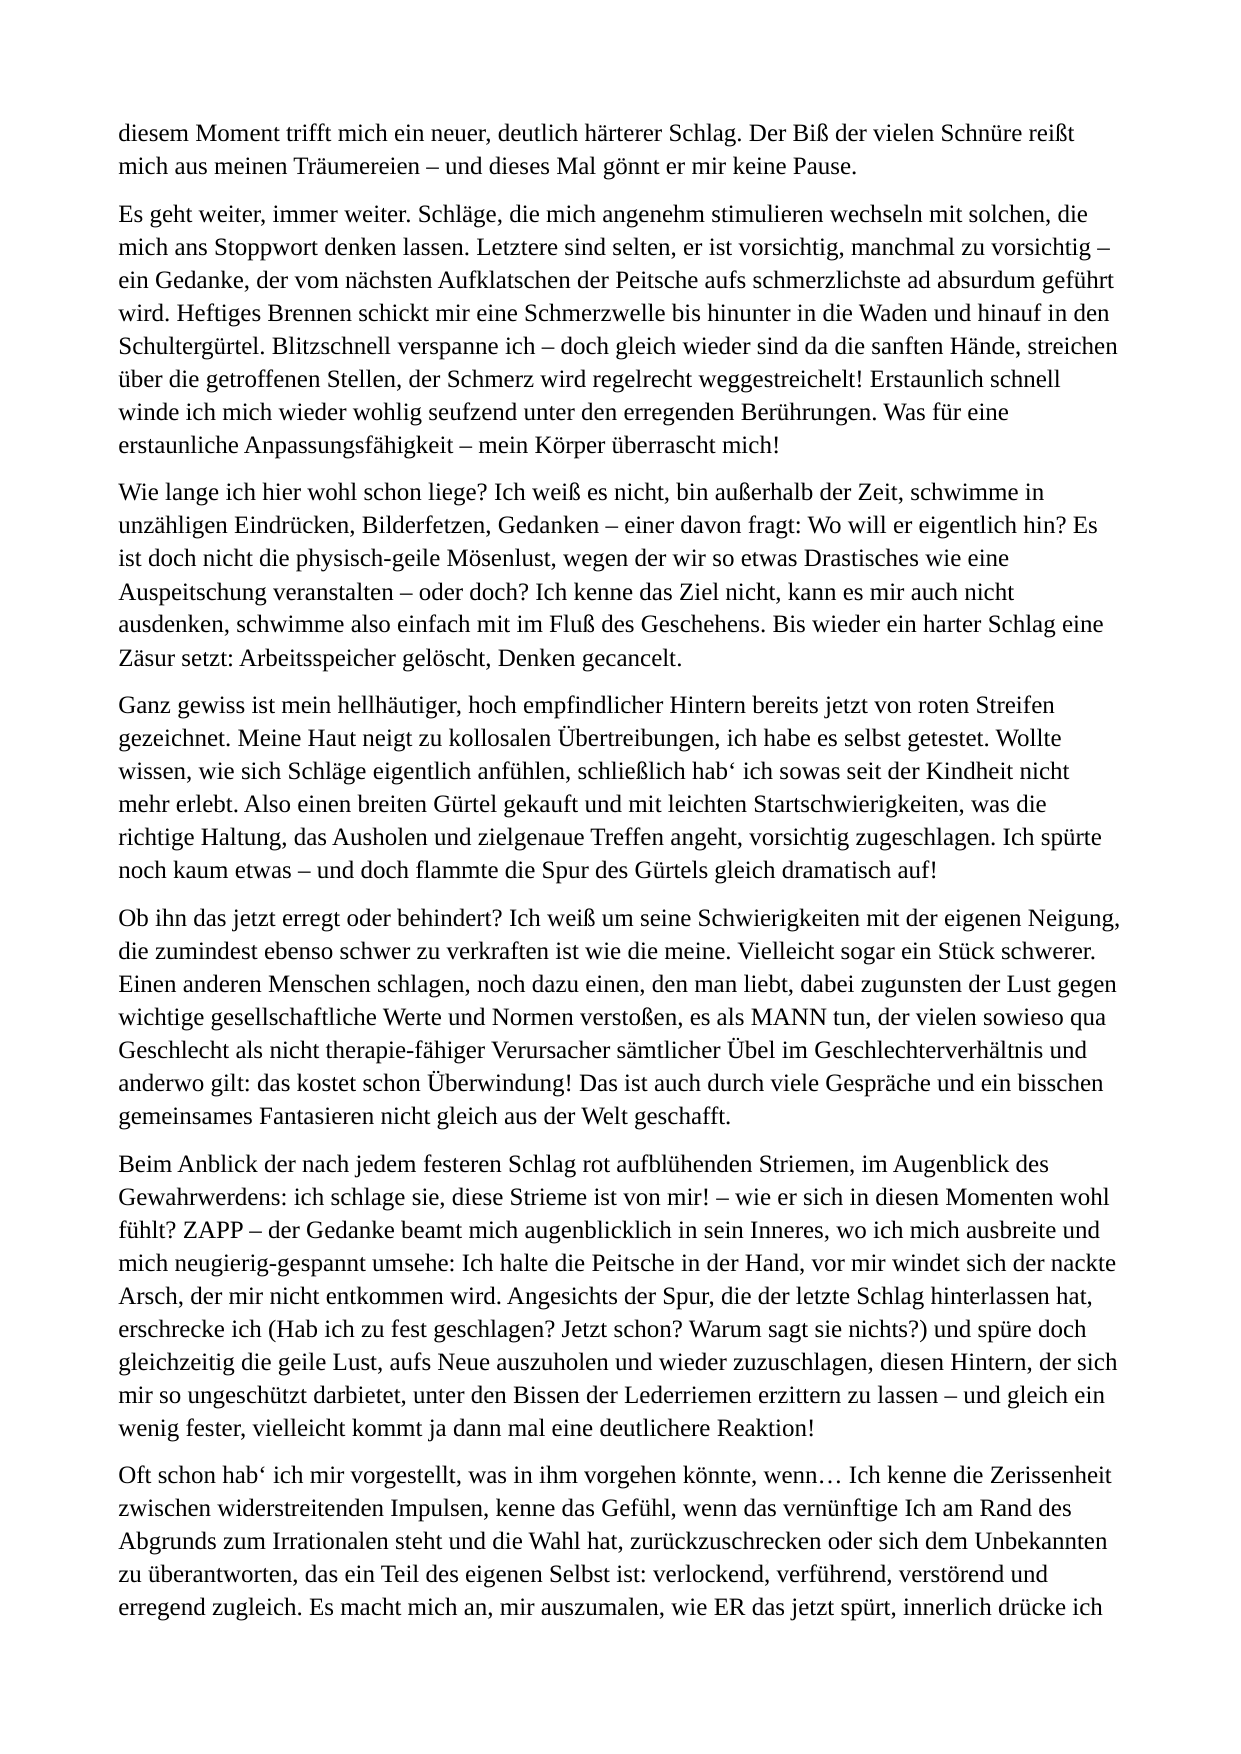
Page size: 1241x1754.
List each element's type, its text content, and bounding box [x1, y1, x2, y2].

text Ganz gewiss ist mein hellhäutiger, hoch empfindlicher Hintern bereits jetzt von roten Streifen gezeichnet. Meine Haut neigt zu kollosalen Übertreibungen, ich habe es selbst getestet. Wollte wissen, wie sich Schläge eigentlich anfühlen, schließlich hab‘ ich sowas seit der Kindheit nicht mehr erlebt. Also einen breiten Gürtel gekauft und mit leichten Startschwierigkeiten, was die richtige Haltung, das Ausholen und zielgenaue Treffen angeht, vorsichtig zugeschlagen. Ich spürte noch kaum etwas – und doch flammte die Spur des Gürtels gleich dramatisch auf! [118, 690, 1122, 884]
text Wie lange ich hier wohl schon liege? Ich weiß es nicht, bin außerhalb der Zeit, schwimme in unzähligen Eindrücken, Bilderfetzen, Gedanken – einer davon fragt: Wo will er eigentlich hin? Es ist doch nicht die physisch-geile Mösenlust, wegen der wir so etwas Drastisches wie eine Auspeitschung veranstalten – oder doch? Ich kenne das Ziel nicht, kann es mir auch nicht ausdenken, schwimme also einfach mit im Fluß des Geschehens. Bis wieder ein harter Schlag eine Zäsur setzt: Arbeitsspeicher gelöscht, Denken gecancelt. [118, 477, 1122, 671]
text Beim Anblick der nach jedem festeren Schlag rot aufblühenden Striemen, im Augenblick des Gewahrwerdens: ich schlage sie, diese Strieme ist von mir! – wie er sich in diesen Momenten wohl fühlt? ZAPP – der Gedanke beamt mich augenblicklich in sein Inneres, wo ich mich ausbreite und mich neugierig-gespannt umsehe: Ich halte die Peitsche in der Hand, vor mir windet sich der nackte Arsch, der mir nicht entkommen wird. Angesichts der Spur, die der letzte Schlag hinterlassen hat, erschrecke ich (Hab ich zu fest geschlagen? Jetzt schon? Warum sagt sie nichts?) und spüre doch gleichzeitig die geile Lust, aufs Neue auszuholen und wieder zuzuschlagen, diesen Hintern, der sich mir so ungeschützt darbietet, unter den Bissen der Lederriemen erzittern zu lassen – und gleich ein wenig fester, vielleicht kommt ja dann mal eine deutlichere Reaktion! [118, 1149, 1122, 1442]
text Oft schon hab‘ ich mir vorgestellt, was in ihm vorgehen könnte, wenn… Ich kenne die Zerissenheit zwischen widerstreitenden Impulsen, kenne das Gefühl, wenn das vernünftige Ich am Rand des Abgrunds zum Irrationalen steht und die Wahl hat, zurückzuschrecken oder sich dem Unbekannten zu überantworten, das ein Teil des eigenen Selbst ist: verlockend, verführend, verstörend und erregend zugleich. Es macht mich an, mir auszumalen, wie ER das jetzt spürt, innerlich drücke ich [118, 1460, 1122, 1621]
text Es geht weiter, immer weiter. Schläge, die mich angenehm stimulieren wechseln mit solchen, die mich ans Stoppwort denken lassen. Letztere sind selten, er ist vorsichtig, manchmal zu vorsichtig – ein Gedanke, der vom nächsten Aufklatschen der Peitsche aufs schmerzlichste ad absurdum geführt wird. Heftiges Brennen schickt mir eine Schmerzwelle bis hinunter in die Waden und hinauf in den Schultergürtel. Blitzschnell verspanne ich – doch gleich wieder sind da die sanften Hände, streichen über die getroffenen Stellen, der Schmerz wird regelrecht weggestreichelt! Erstaunlich schnell winde ich mich wieder wohlig seufzend unter den erregenden Berührungen. Was für eine erstaunliche Anpassungsfähigkeit – mein Körper überrascht mich! [118, 199, 1122, 459]
text diesem Moment trifft mich ein neuer, deutlich härterer Schlag. Der Biß der vielen Schnüre reißt mich aus meinen Träumereien – und dieses Mal gönnt er mir keine Pause. [118, 118, 1122, 180]
text Ob ihn das jetzt erregt oder behindert? Ich weiß um seine Schwierigkeiten mit der eigenen Neigung, die zumindest ebenso schwer zu verkraften ist wie die meine. Vielleicht sogar ein Stück schwerer. Einen anderen Menschen schlagen, noch dazu einen, den man liebt, dabei zugunsten der Lust gegen wichtige gesellschaftliche Werte und Normen verstoßen, es als MANN tun, der vielen sowieso qua Geschlecht als nicht therapie-fähiger Verursacher sämtlicher Übel im Geschlechterverhältnis und anderwo gilt: das kostet schon Überwindung! Das ist auch durch viele Gespräche und ein bisschen gemeinsames Fantasieren nicht gleich aus der Welt geschafft. [118, 903, 1122, 1130]
